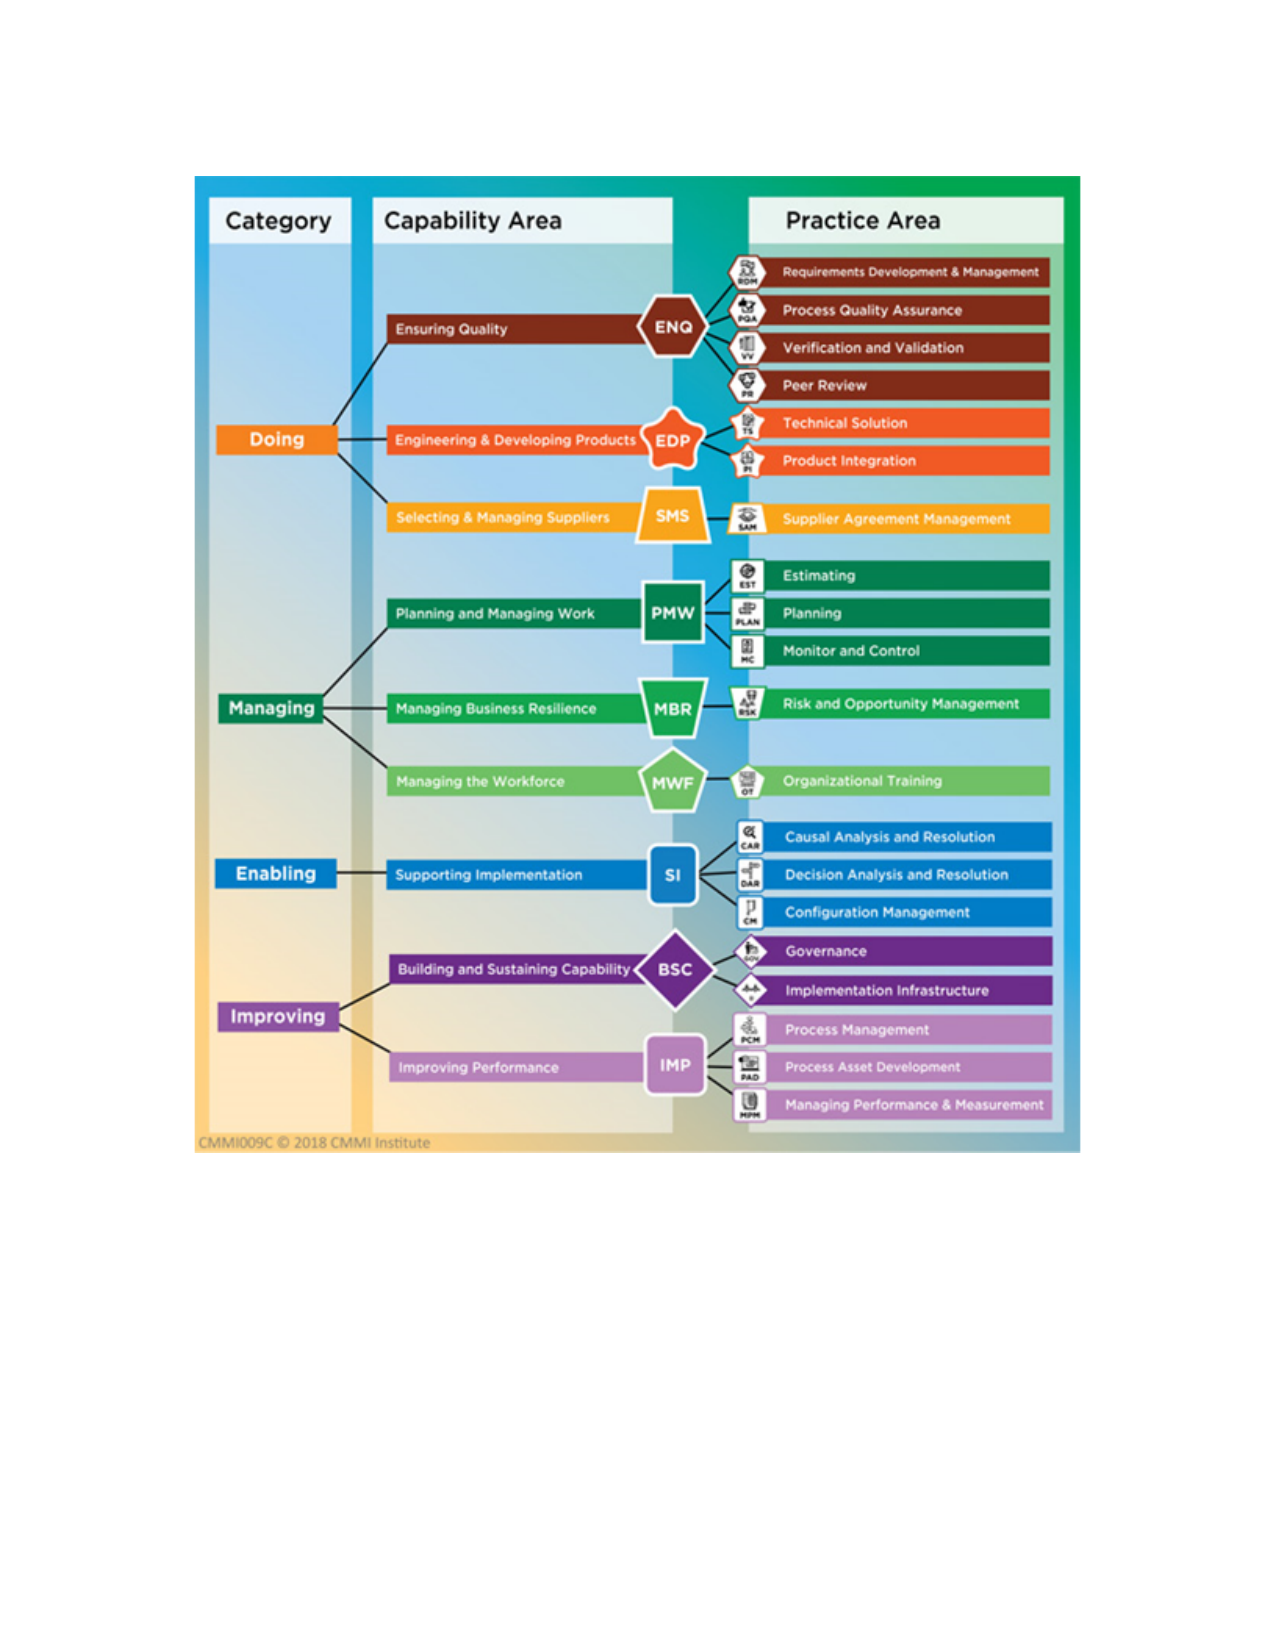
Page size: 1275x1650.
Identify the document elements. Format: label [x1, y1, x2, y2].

picture [194, 176, 1081, 1153]
